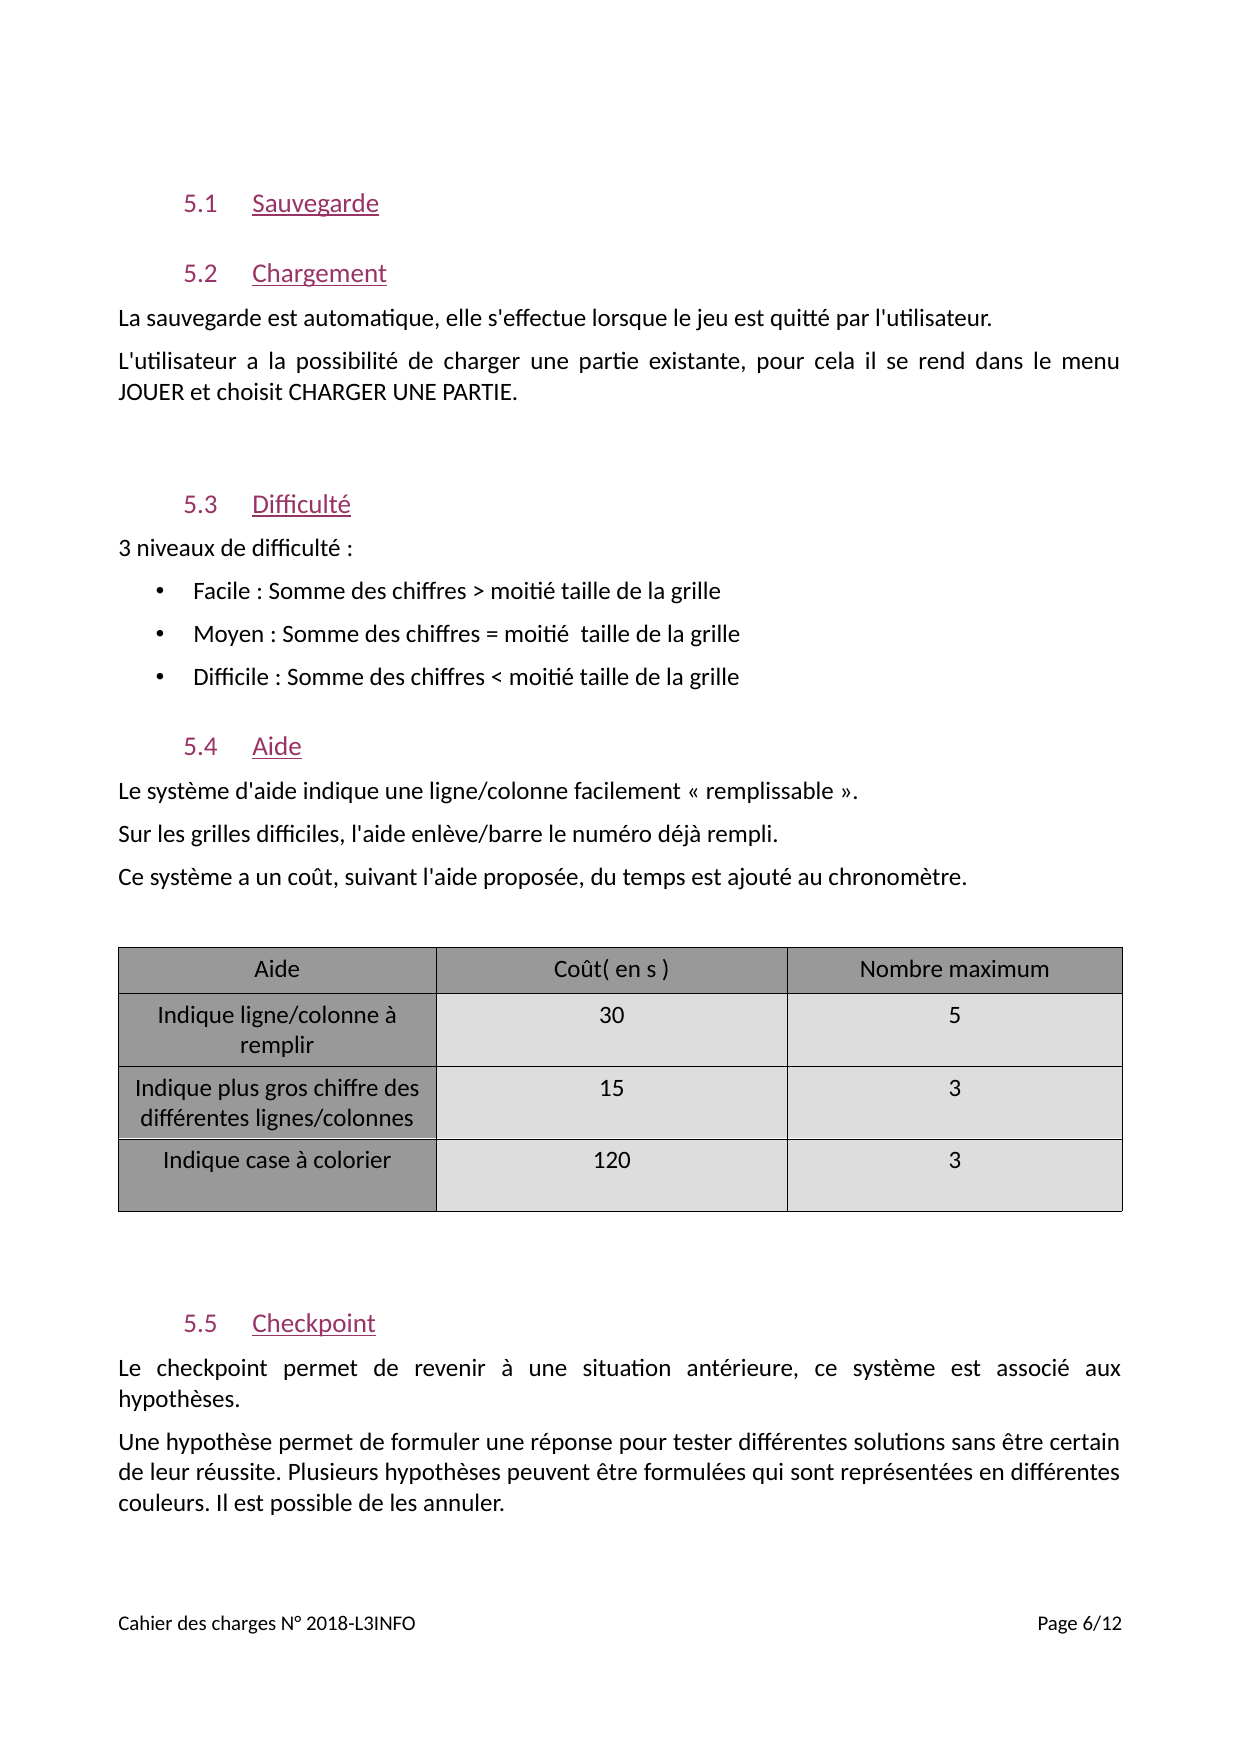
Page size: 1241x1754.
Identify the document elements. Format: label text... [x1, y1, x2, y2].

list Difficile : Somme des chiffres < moitié taille de la grille [156, 661, 1122, 692]
subtitle Sauvegarde [178, 186, 1122, 219]
text 3 niveaux de difficulté : [118, 532, 1122, 563]
table_header Coût( en s ) [437, 948, 787, 993]
table_cell Indique ligne/colonne à remplir [119, 994, 436, 1066]
list Facile : Somme des chiffres > moitié taille de la grille [156, 575, 1122, 606]
table_cell 120 [437, 1140, 787, 1211]
subtitle Aide [178, 729, 1122, 762]
table_cell 5 [788, 994, 1122, 1066]
subtitle Difficulté [178, 487, 1122, 520]
list Moyen : Somme des chiffres = moitié taille de la grille [156, 618, 1122, 649]
subtitle Checkpoint [178, 1307, 1122, 1340]
text Le checkpoint permet de revenir à une situation antérieure, ce système est associé aux hypothèses. [118, 1352, 1122, 1413]
table_cell 3 [788, 1067, 1122, 1138]
text La sauvegarde est automatique, elle s'effectue lorsque le jeu est quitté par l'utilisateur. [118, 302, 1122, 333]
table_cell 30 [437, 994, 787, 1066]
text Une hypothèse permet de formuler une réponse pour tester différentes solutions sans être certain de leur réussite. Plusieurs hypothèses peuvent être formulées qui sont représentées en différentes couleurs. Il est possible de les annuler. [118, 1426, 1122, 1517]
table_header Nombre maximum [788, 948, 1122, 993]
table_cell Indique plus gros chiffre des différentes lignes/colonnes [119, 1067, 436, 1138]
table_cell Indique case à colorier [119, 1140, 436, 1211]
text Ce système a un coût, suivant l'aide proposée, du temps est ajouté au chronomètre. [118, 861, 1122, 891]
text Sur les grilles difficiles, l'aide enlève/barre le numéro déjà rempli. [118, 818, 1122, 848]
subtitle Chargement [178, 257, 1122, 290]
table_cell 3 [788, 1140, 1122, 1211]
table_header Aide [119, 948, 436, 993]
text Le système d'aide indique une ligne/colonne facilement « remplissable ». [118, 775, 1122, 805]
table_cell 15 [437, 1067, 787, 1138]
text L'utilisateur a la possibilité de charger une partie existante, pour cela il se rend dans le menu JOUER et choisit CHARGER UNE PARTIE. [118, 345, 1122, 406]
